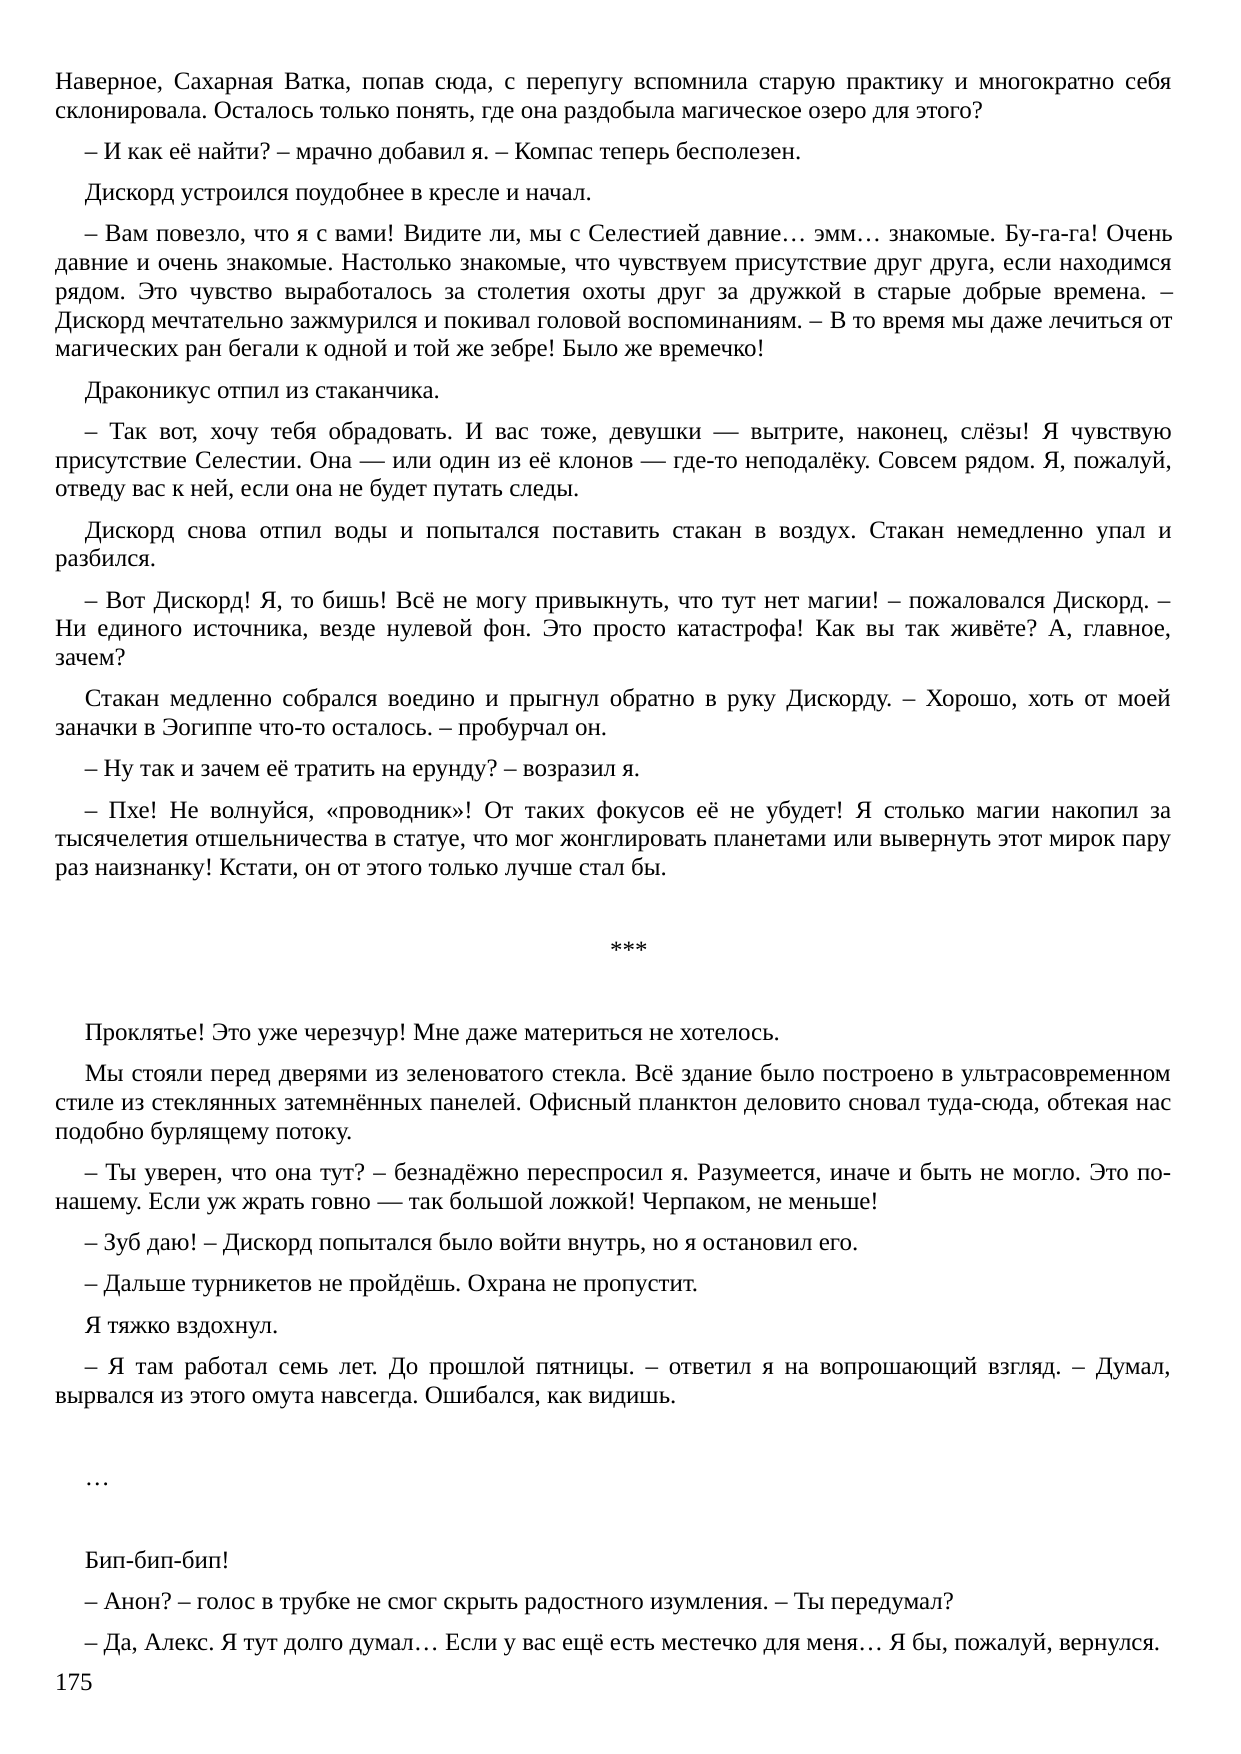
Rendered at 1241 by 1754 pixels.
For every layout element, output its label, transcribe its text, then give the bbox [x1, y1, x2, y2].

text Проклятье! Это уже черезчур! Мне даже материться не хотелось. [55, 1017, 1173, 1046]
text – Я там работал семь лет. До прошлой пятницы. – ответил я на вопрошающий взгляд. – Думал, вырвался из этого омута навсегда. Ошибался, как видишь. [55, 1351, 1173, 1408]
text … [55, 1462, 1173, 1491]
text – Ты уверен, что она тут? – безнадёжно переспросил я. Разумеется, иначе и быть не могло. Это по-нашему. Если уж жрать говно — так большой ложкой! Черпаком, не меньше! [55, 1157, 1173, 1215]
text Бип-бип-бип! [55, 1545, 1173, 1573]
text – Да, Алекс. Я тут долго думал… Если у вас ещё есть местечко для меня… Я бы, пожалуй, вернулся. [55, 1627, 1173, 1656]
text Я тяжко вздохнул. [55, 1310, 1173, 1338]
text Дискорд снова отпил воды и попытался поставить стакан в воздух. Стакан немедленно упал и разбился. [55, 515, 1173, 572]
text – Ну так и зачем её тратить на ерунду? – возразил я. [55, 753, 1173, 782]
text – Дальше турникетов не пройдёшь. Охрана не пропустит. [55, 1268, 1173, 1297]
text Дискорд устроился поудобнее в кресле и начал. [55, 177, 1173, 206]
text – Зуб даю! – Дискорд попытался было войти внутрь, но я остановил его. [55, 1227, 1173, 1256]
text Драконикус отпил из стаканчика. [55, 375, 1173, 403]
text – Анон? – голос в трубке не смог скрыть радостного изумления. – Ты передумал? [55, 1586, 1173, 1615]
text – Так вот, хочу тебя обрадовать. И вас тоже, девушки — вытрите, наконец, слёзы! Я чувствую присутствие Селестии. Она — или один из её клонов — где-то неподалёку. Совсем рядом. Я, пожалуй, отведу вас к ней, если она не будет путать следы. [55, 416, 1173, 502]
text – Пхе! Не волнуйся, «проводник»! От таких фокусов её не убудет! Я столько магии накопил за тысячелетия отшельничества в статуе, что мог жонглировать планетами или вывернуть этот мирок пару раз наизнанку! Кстати, он от этого только лучше стал бы. [55, 795, 1173, 881]
text – Вам повезло, что я с вами! Видите ли, мы с Селестией давние… эмм… знакомые. Бу-га-га! Очень давние и очень знакомые. Настолько знакомые, что чувствуем присутствие друг друга, если находимся рядом. Это чувство выработалось за столетия охоты друг за дружкой в старые добрые времена. – Дискорд мечтательно зажмурился и покивал головой воспоминаниям. – В то время мы даже лечиться от магических ран бегали к одной и той же зебре! Было же времечко! [55, 218, 1173, 362]
text – Вот Дискорд! Я, то бишь! Всё не могу привыкнуть, что тут нет магии! – пожаловался Дискорд. – Ни единого источника, везде нулевой фон. Это просто катастрофа! Как вы так живёте? А, главное, зачем? [55, 585, 1173, 671]
text Мы стояли перед дверями из зеленоватого стекла. Всё здание было построено в ультрасовременном стиле из стеклянных затемнённых панелей. Офисный планктон деловито сновал туда-сюда, обтекая нас подобно бурлящему потоку. [55, 1058, 1173, 1145]
text – И как её найти? – мрачно добавил я. – Компас теперь бесполезен. [55, 136, 1173, 165]
text Стакан медленно собрался воедино и прыгнул обратно в руку Дискорду. – Хорошо, хоть от моей заначки в Эогиппе что-то осталось. – пробурчал он. [55, 683, 1173, 741]
text *** [55, 935, 1173, 963]
text Наверное, Сахарная Ватка, попав сюда, с перепугу вспомнила старую практику и многократно себя склонировала. Осталось только понять, где она раздобыла магическое озеро для этого? [55, 66, 1173, 123]
